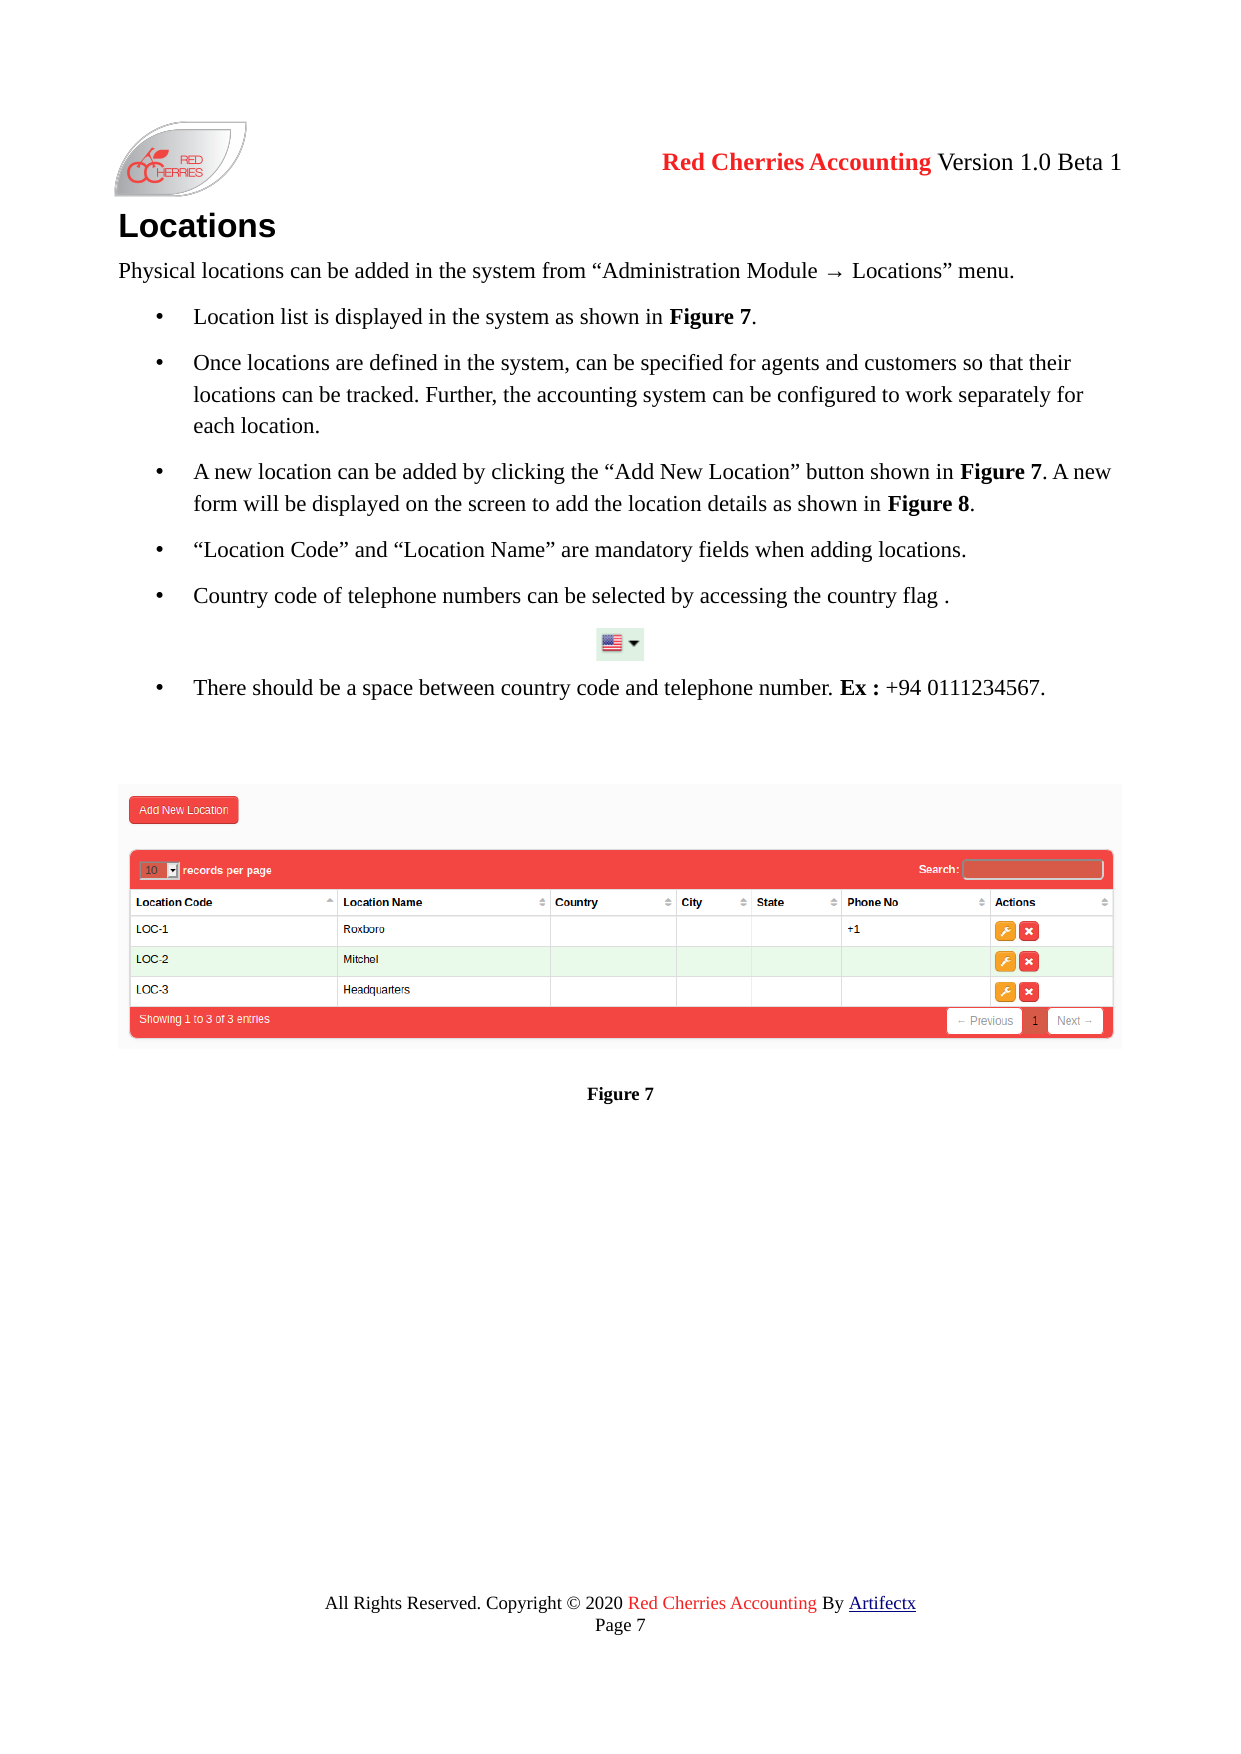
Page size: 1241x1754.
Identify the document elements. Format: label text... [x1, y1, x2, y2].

list A new location can be added by clicking the “Add New Location” button shown in Figure 7. A new form will be displayed on the screen to add the location details as shown in Figure 8. [156, 458, 1122, 516]
subtitle Locations [118, 206, 1122, 244]
list Once locations are defined in the system, can be specified for agents and customers so that their locations can be tracked. Further, the accounting system can be configured to work separately for each location. [156, 349, 1122, 438]
list There should be a space between country code and telephone number. Ex : +94 0111234567. [156, 674, 1122, 701]
text Figure 7 [118, 1083, 1122, 1105]
list Country code of telephone numbers can be selected by accessing the country flag . [156, 582, 1122, 608]
text Physical locations can be added in the system from “Administration Module → Locations” menu. [118, 257, 1122, 283]
picture [113, 120, 248, 198]
picture [596, 628, 645, 661]
picture [118, 784, 1123, 1049]
list “Location Code” and “Location Name” are mandatory fields when adding locations. [156, 536, 1122, 562]
list Location list is displayed in the system as shown in Figure 7. [156, 303, 1122, 329]
